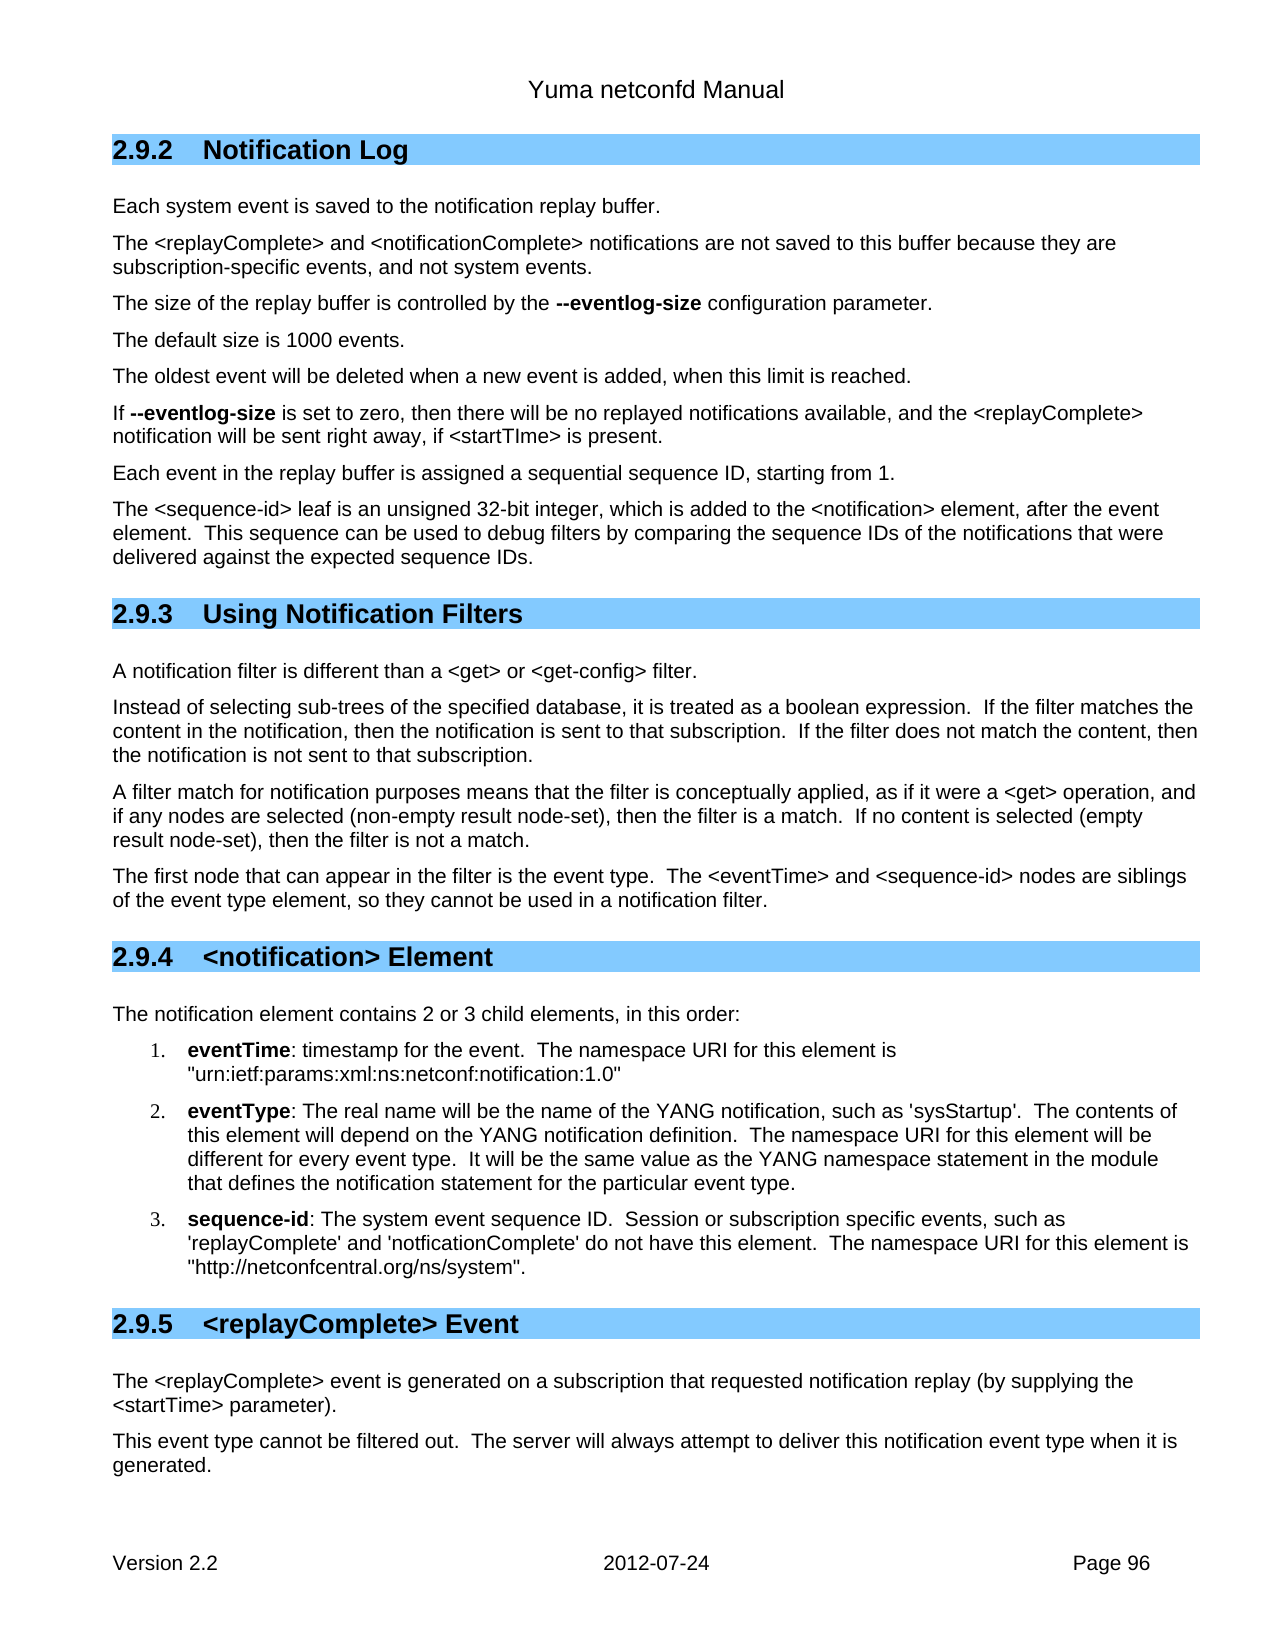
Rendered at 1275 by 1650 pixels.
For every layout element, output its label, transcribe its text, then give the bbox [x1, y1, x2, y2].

list sequence-id: The system event sequence ID. Session or subscription specific events, such as 'replayComplete' and 'notficationComplete' do not have this element. The namespace URI for this element is "http://netconfcentral.org/ns/system". [150, 1207, 1200, 1279]
list eventType: The real name will be the name of the YANG notification, such as 'sysStartup'. The contents of this element will depend on the YANG notification definition. The namespace URI for this element will be different for every event type. It will be the same value as the YANG namespace statement in the module that defines the notification statement for the particular event type. [150, 1098, 1200, 1194]
text Instead of selecting sub-trees of the specified database, it is treated as a boolean expression. If the filter matches the content in the notification, then the notification is sent to that subscription. If the filter does not match the content, then the notification is not sent to that subscription. [112, 695, 1200, 767]
text The first node that can appear in the filter is the event type. The <eventTime> and <sequence-id> nodes are siblings of the event type element, so they cannot be used in a notification filter. [112, 864, 1200, 912]
text The <sequence-id> leaf is an unsigned 32-bit integer, which is added to the <notification> element, after the event element. This sequence can be used to debug filters by comparing the sequence IDs of the notifications that were delivered against the expected sequence IDs. [112, 497, 1200, 569]
text A filter match for notification purposes means that the filter is conceptually applied, as if it were a <get> operation, and if any nodes are selected (non-empty result node-set), then the filter is a match. If no content is selected (empty result node-set), then the filter is not a match. [112, 779, 1200, 851]
text This event type cannot be filtered out. The server will always attempt to deliver this notification event type when it is generated. [112, 1429, 1200, 1477]
subtitle <replayComplete> Event [112, 1308, 1200, 1339]
text Each system event is saved to the notification replay buffer. [112, 194, 1200, 218]
subtitle Using Notification Filters [112, 598, 1200, 629]
text If --eventlog-size is set to zero, then there will be no replayed notifications available, and the <replayComplete> notification will be sent right away, if <startTIme> is present. [112, 400, 1200, 448]
text The <replayComplete> event is generated on a subscription that requested notification replay (by supplying the <startTime> parameter). [112, 1369, 1200, 1417]
text The default size is 1000 events. [112, 327, 1200, 351]
text Each event in the replay buffer is assigned a sequential sequence ID, starting from 1. [112, 461, 1200, 485]
subtitle <notification> Element [112, 941, 1200, 972]
text The <replayComplete> and <notificationComplete> notifications are not saved to this buffer because they are subscription-specific events, and not system events. [112, 231, 1200, 278]
text A notification filter is different than a <get> or <get-config> filter. [112, 659, 1200, 683]
text The notification element contains 2 or 3 child elements, in this order: [112, 1001, 1200, 1025]
text The oldest event will be deleted when a new event is added, when this limit is reached. [112, 364, 1200, 388]
text The size of the replay buffer is controlled by the --eventlog-size configuration parameter. [112, 291, 1200, 315]
subtitle Notification Log [112, 134, 1200, 165]
list eventTime: timestamp for the event. The namespace URI for this element is "urn:ietf:params:xml:ns:netconf:notification:1.0" [150, 1038, 1200, 1086]
